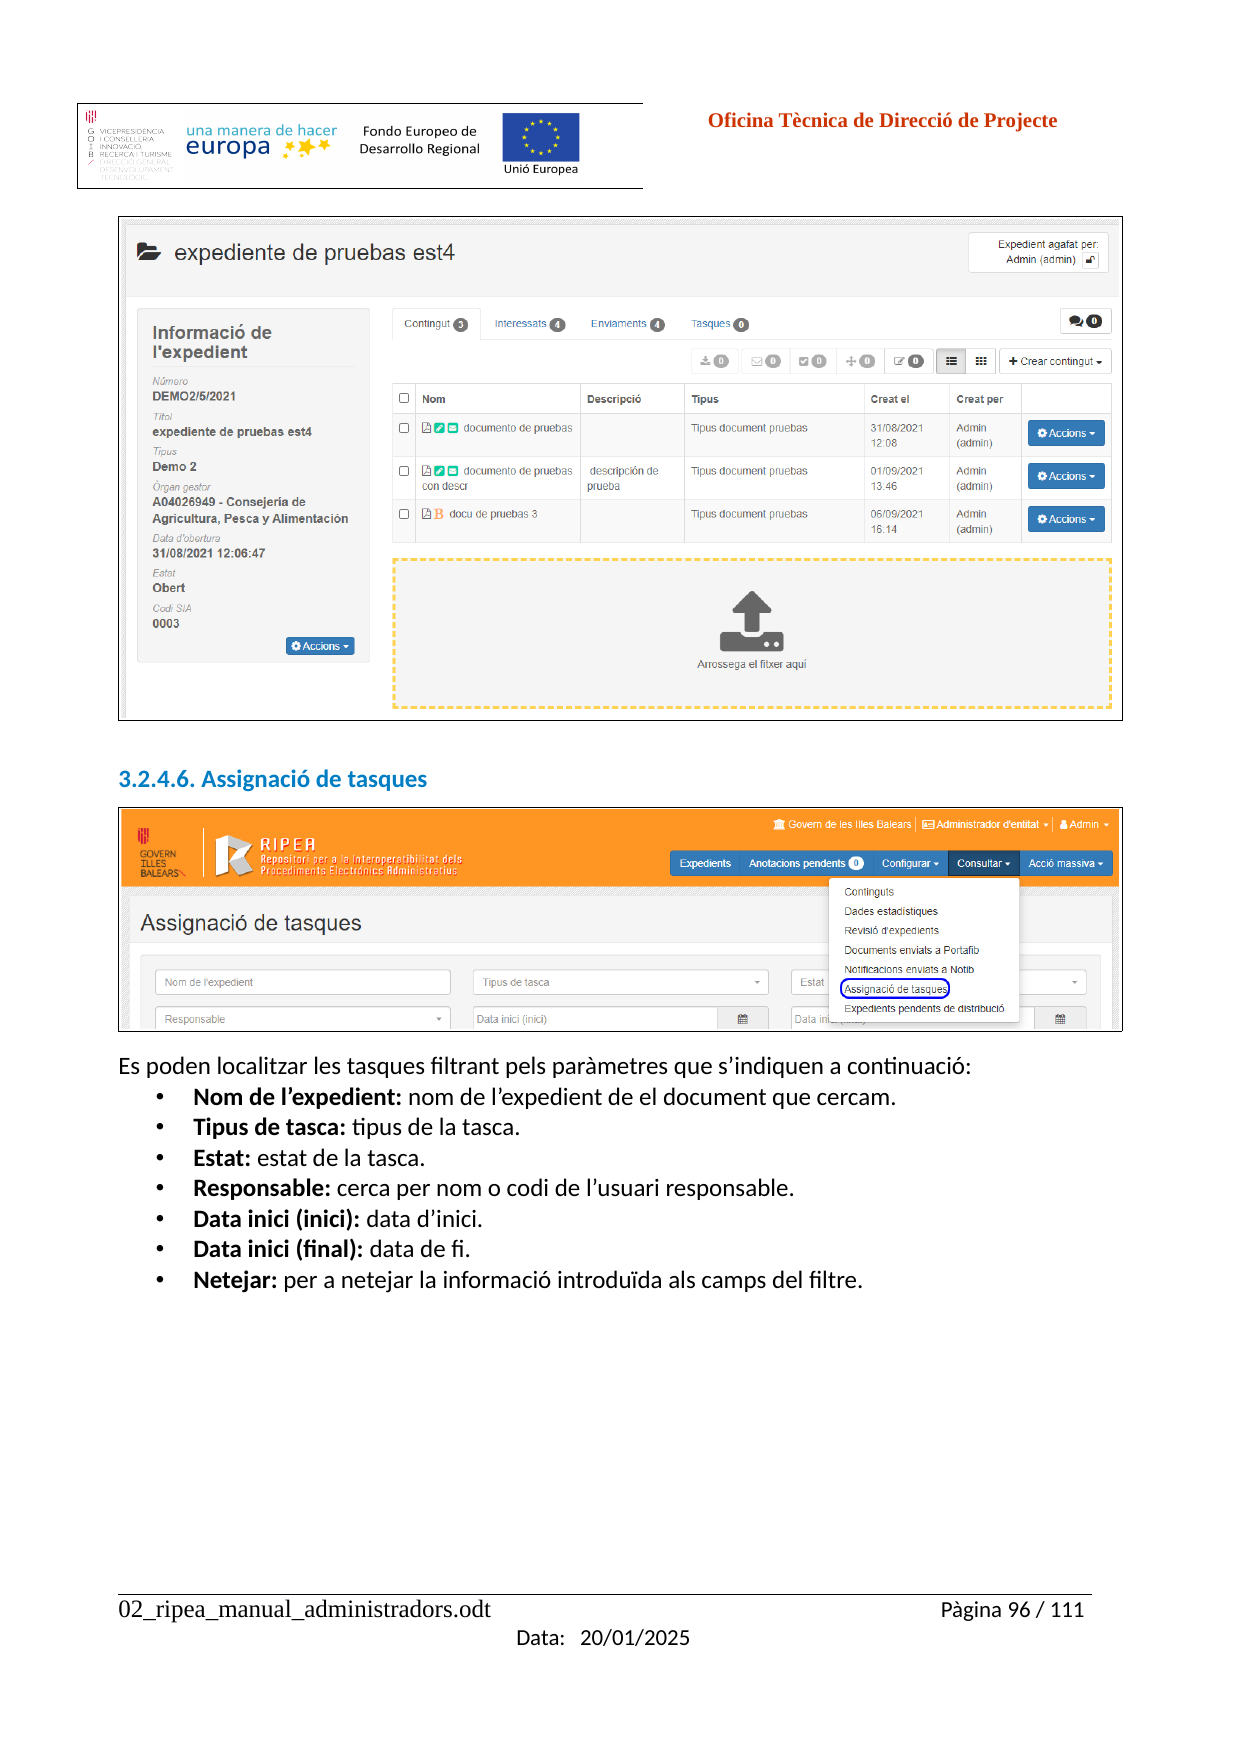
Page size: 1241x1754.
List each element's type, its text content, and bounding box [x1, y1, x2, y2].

list Netejar: per a netejar la informació introduïda als camps del filtre. [156, 1264, 1122, 1294]
list Tipus de tasca: tipus de la tasca. [156, 1111, 1122, 1142]
list Data inici (final): data de fi. [156, 1233, 1122, 1264]
list Data inici (inici): data d’inici. [156, 1203, 1122, 1233]
list Responsable: cerca per nom o codi de l’usuari responsable. [156, 1172, 1122, 1203]
list Estat: estat de la tasca. [156, 1142, 1122, 1172]
text Es poden localitzar les tasques filtrant pels paràmetres que s’indiquen a continuació: [118, 1050, 1122, 1081]
picture [82, 108, 178, 182]
subtitle 3.2.4.6. Assignació de tasques [118, 764, 1122, 794]
picture [121, 809, 1119, 1029]
picture [184, 108, 585, 182]
list Nom de l’expedient: nom de l’expedient de el document que cercam. [156, 1081, 1122, 1111]
picture [121, 219, 1119, 718]
